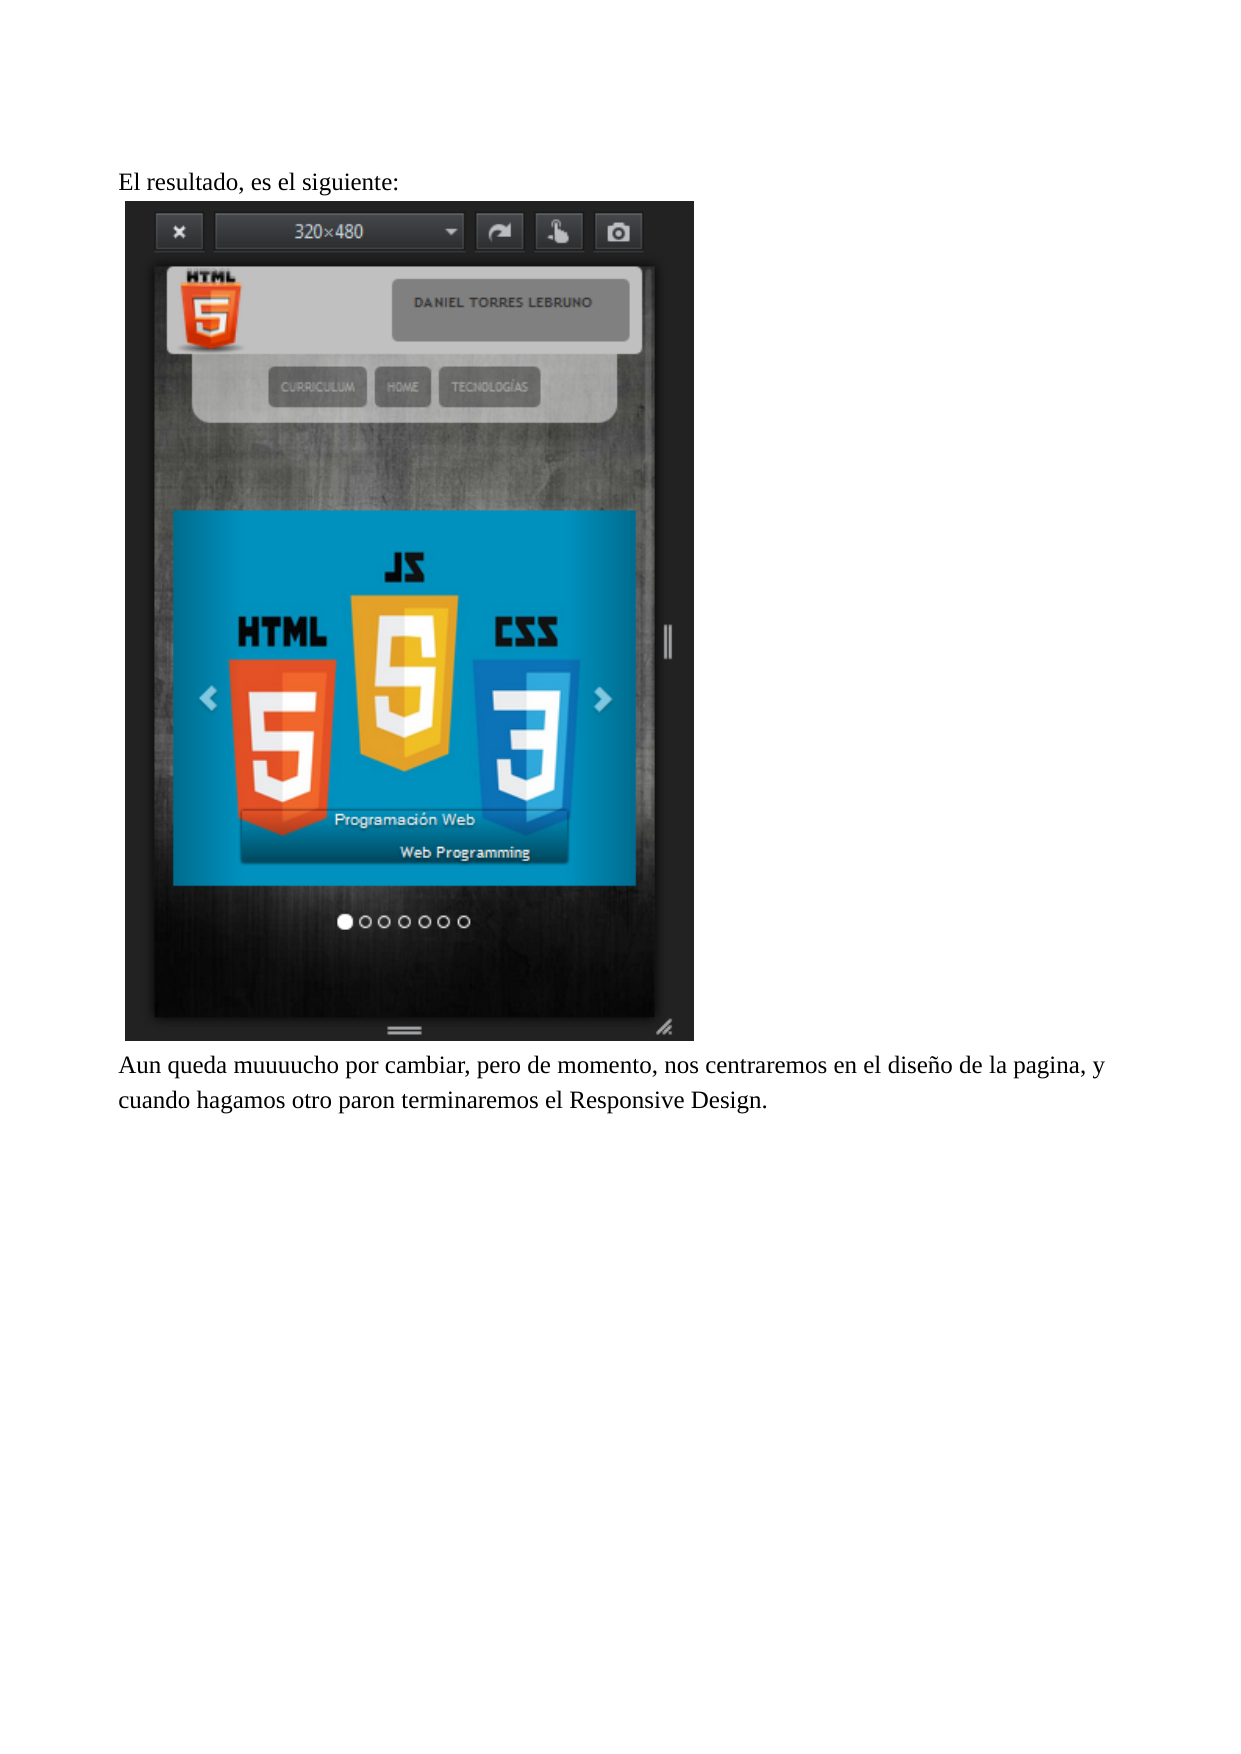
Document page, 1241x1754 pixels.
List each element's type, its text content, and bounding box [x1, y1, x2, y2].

text Aun queda muuuucho por cambiar, pero de momento, nos centraremos en el diseño de la pagina, y cuando hagamos otro paron terminaremos el Responsive Design. [118, 1050, 1122, 1113]
text El resultado, es el siguiente: [118, 167, 1122, 196]
picture [125, 201, 694, 1041]
